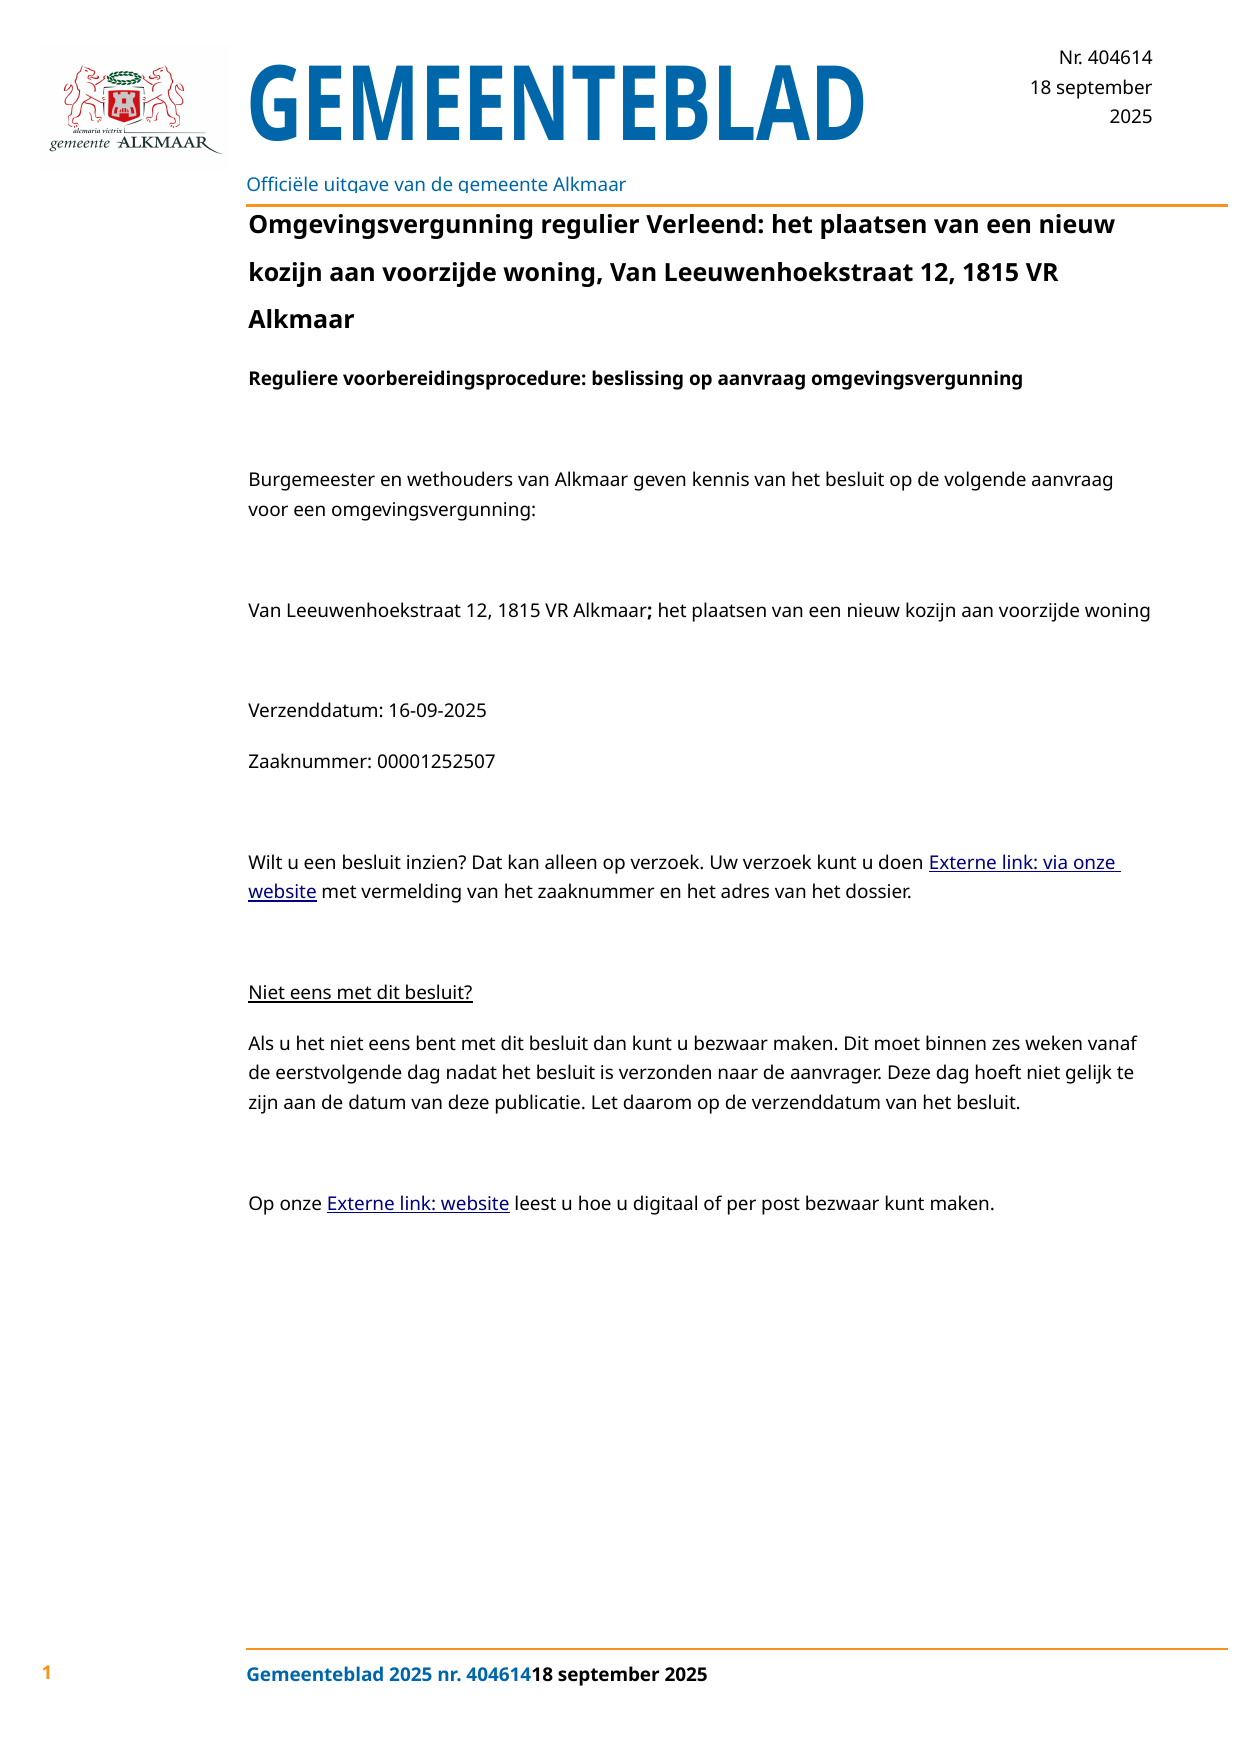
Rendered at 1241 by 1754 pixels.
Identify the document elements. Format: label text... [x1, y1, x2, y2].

text Niet eens met dit besluit? [248, 979, 1152, 1005]
text Burgemeester en wethouders van Alkmaar geven kennis van het besluit op de volgende aanvraag voor een omgevingsvergunning: [248, 466, 1152, 522]
text Als u het niet eens bent met dit besluit dan kunt u bezwaar maken. Dit moet binnen zes weken vanaf de eerstvolgende dag nadat het besluit is verzonden naar de aanvrager. Deze dag hoeft niet gelijk te zijn aan de datum van deze publicatie. Let daarom op de verzenddatum van het besluit. [248, 1030, 1152, 1114]
text Zaaknummer: 00001252507 [248, 748, 1152, 774]
text Reguliere voorbereidingsprocedure: beslissing op aanvraag omgevingsvergunning [248, 366, 1152, 391]
text Op onze Externe link: website leest u hoe u digitaal of per post bezwaar kunt maken. [248, 1190, 1152, 1215]
picture [41, 47, 231, 172]
text Omgevingsvergunning regulier Verleend: het plaatsen van een nieuw kozijn aan voorzijde woning, Van Leeuwenhoekstraat 12, 1815 VR Alkmaar [248, 207, 1152, 336]
text Van Leeuwenhoekstraat 12, 1815 VR Alkmaar; het plaatsen van een nieuw kozijn aan voorzijde woning [248, 597, 1152, 622]
text Verzenddatum: 16-09-2025 [248, 698, 1152, 723]
text Wilt u een besluit inzien? Dat kan alleen op verzoek. Uw verzoek kunt u doen Externe link: via onze website met vermelding van het zaaknummer en het adres van het dossier. [248, 849, 1152, 904]
